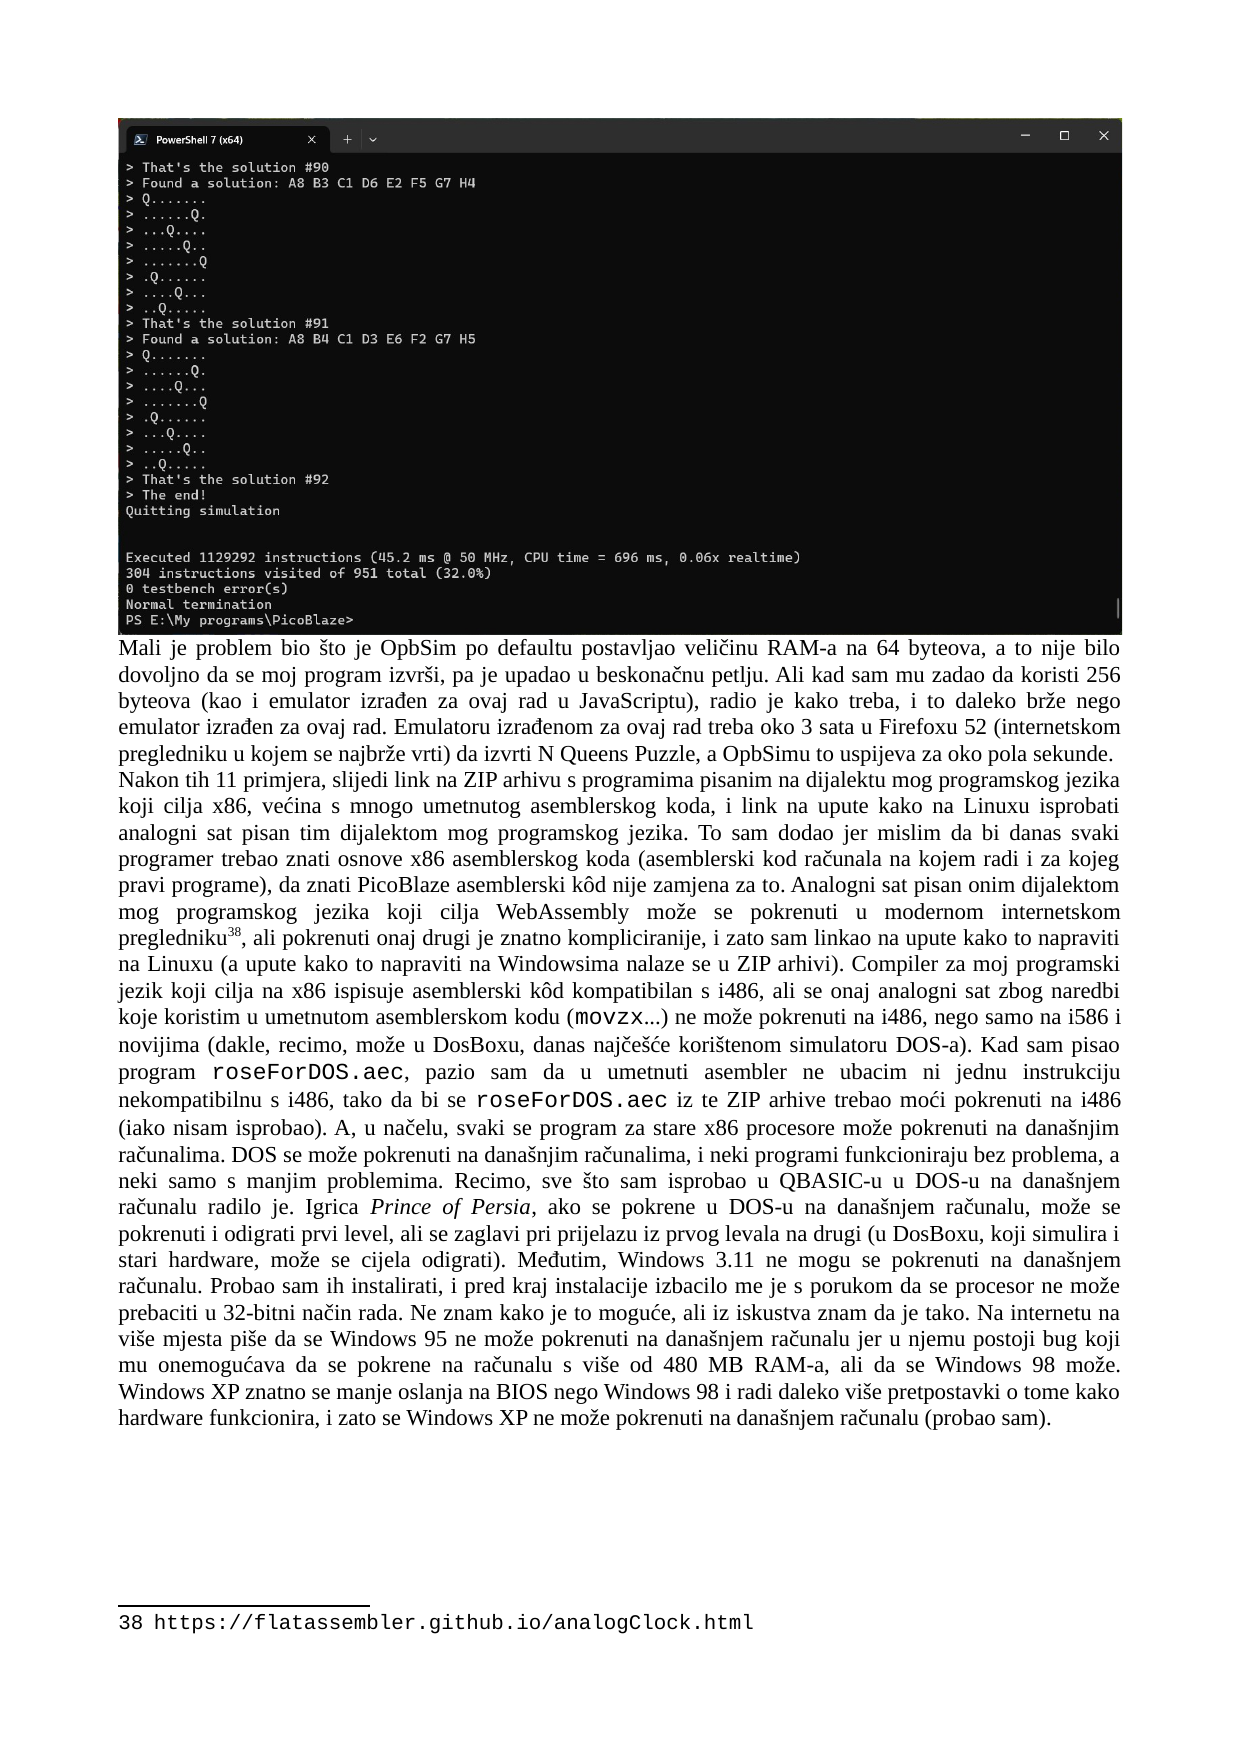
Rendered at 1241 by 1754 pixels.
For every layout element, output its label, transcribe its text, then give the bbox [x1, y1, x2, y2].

text Mali je problem bio što je OpbSim po defaultu postavljao veličinu RAM-a na 64 byteova, a to nije bilo dovoljno da se moj program izvrši, pa je upadao u beskonačnu petlju. Ali kad sam mu zadao da koristi 256 byteova (kao i emulator izrađen za ovaj rad u JavaScriptu), radio je kako treba, i to daleko brže nego emulator izrađen za ovaj rad. Emulatoru izrađenom za ovaj rad treba oko 3 sata u Firefoxu 52 (internetskom pregledniku u kojem se najbrže vrti) da izvrti N Queens Puzzle, a OpbSimu to uspijeva za oko pola sekunde. [118, 635, 1122, 766]
picture [118, 118, 1123, 635]
text https://flatassembler.github.io/analogClock.html [118, 1612, 1122, 1636]
text Nakon tih 11 primjera, slijedi link na ZIP arhivu s programima pisanim na dijalektu mog programskog jezika koji cilja x86, većina s mnogo umetnutog asemblerskog koda, i link na upute kako na Linuxu isprobati analogni sat pisan tim dijalektom mog programskog jezika. To sam dodao jer mislim da bi danas svaki programer trebao znati osnove x86 asemblerskog koda (asemblerski kod računala na kojem radi i za kojeg pravi programe), da znati PicoBlaze asemblerski kôd nije zamjena za to. Analogni sat pisan onim dijalektom mog programskog jezika koji cilja WebAssembly može se pokrenuti u modernom internetskom pregledniku, ali pokrenuti onaj drugi je znatno kompliciranije, i zato sam linkao na upute kako to napraviti na Linuxu (a upute kako to napraviti na Windowsima nalaze se u ZIP arhivi). Compiler za moj programski jezik koji cilja na x86 ispisuje asemblerski kôd kompatibilan s i486, ali se onaj analogni sat zbog naredbi koje koristim u umetnutom asemblerskom kodu (movzx...) ne može pokrenuti na i486, nego samo na i586 i novijima (dakle, recimo, može u DosBoxu, danas najčešće korištenom simulatoru DOS-a). Kad sam pisao program roseForDOS.aec, pazio sam da u umetnuti asembler ne ubacim ni jednu instrukciju nekompatibilnu s i486, tako da bi se roseForDOS.aec iz te ZIP arhive trebao moći pokrenuti na i486 (iako nisam isprobao). A, u načelu, svaki se program za stare x86 procesore može pokrenuti na današnjim računalima. DOS se može pokrenuti na današnjim računalima, i neki programi funkcioniraju bez problema, a neki samo s manjim problemima. Recimo, sve što sam isprobao u QBASIC-u u DOS-u na današnjem računalu radilo je. Igrica Prince of Persia, ako se pokrene u DOS-u na današnjem računalu, može se pokrenuti i odigrati prvi level, ali se zaglavi pri prijelazu iz prvog levala na drugi (u DosBoxu, koji simulira i stari hardware, može se cijela odigrati). Međutim, Windows 3.11 ne mogu se pokrenuti na današnjem računalu. Probao sam ih instalirati, i pred kraj instalacije izbacilo me je s porukom da se procesor ne može prebaciti u 32-bitni način rada. Ne znam kako je to moguće, ali iz iskustva znam da je tako. Na internetu na više mjesta piše da se Windows 95 ne može pokrenuti na današnjem računalu jer u njemu postoji bug koji mu onemogućava da se pokrene na računalu s više od 480 MB RAM-a, ali da se Windows 98 može. Windows XP znatno se manje oslanja na BIOS nego Windows 98 i radi daleko više pretpostavki o tome kako hardware funkcionira, i zato se Windows XP ne može pokrenuti na današnjem računalu (probao sam). [118, 766, 1122, 1431]
